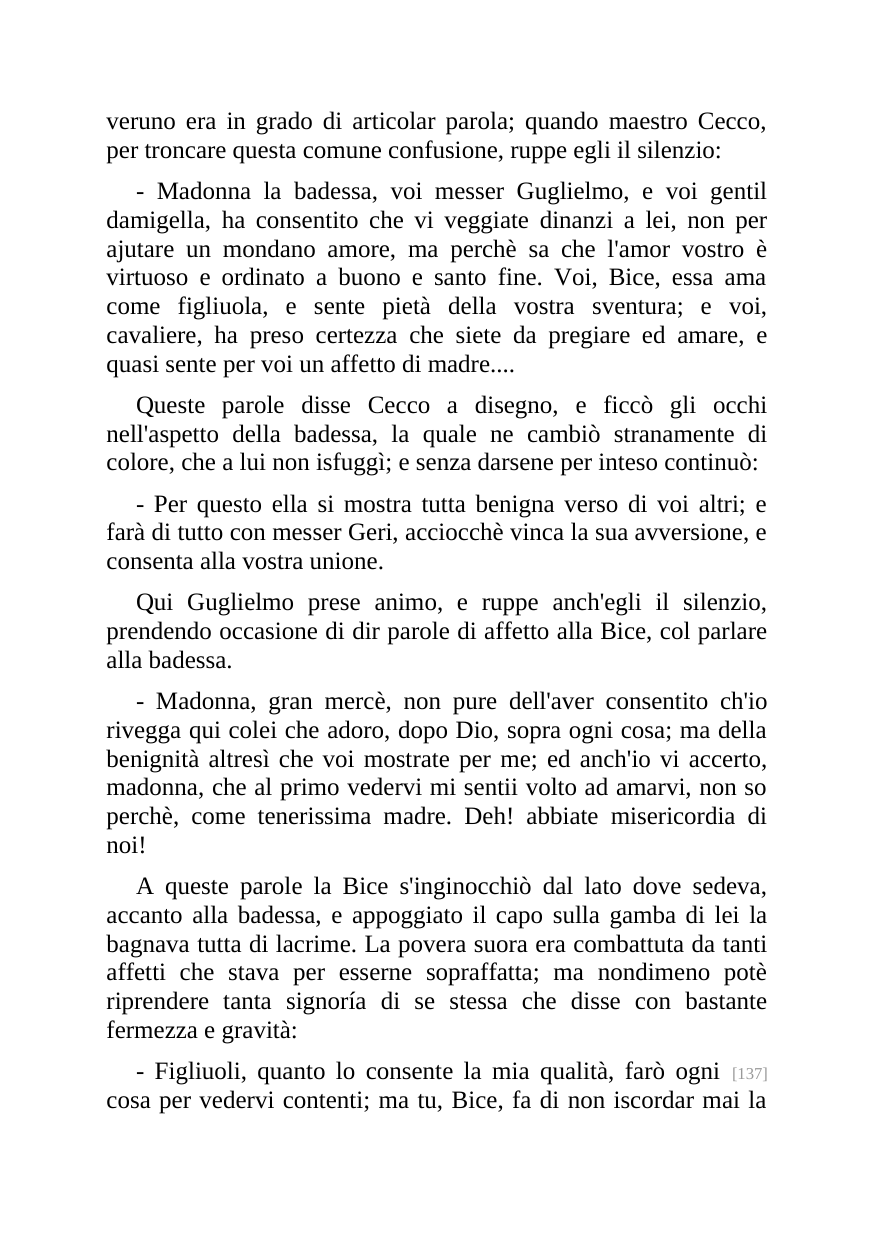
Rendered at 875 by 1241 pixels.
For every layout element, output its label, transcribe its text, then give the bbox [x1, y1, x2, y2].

text - Madonna, gran mercè, non pure dell'aver consentito ch'io rivegga qui colei che adoro, dopo Dio, sopra ogni cosa; ma della benignità altresì che voi mostrate per me; ed anch'io vi accerto, madonna, che al primo vedervi mi sentii volto ad amarvi, non so perchè, come tenerissima madre. Deh! abbiate misericordia di noi! [106, 686, 768, 859]
text - Madonna la badessa, voi messer Guglielmo, e voi gentil damigella, ha consentito che vi veggiate dinanzi a lei, non per ajutare un mondano amore, ma perchè sa che l'amor vostro è virtuoso e ordinato a buono e santo fine. Voi, Bice, essa ama come figliuola, e sente pietà della vostra sventura; e voi, cavaliere, ha preso certezza che siete da pregiare ed amare, e quasi sente per voi un affetto di madre.... [106, 176, 768, 377]
text - Per questo ella si mostra tutta benigna verso di voi altri; e farà di tutto con messer Geri, acciocchè vinca la sua avversione, e consenta alla vostra unione. [106, 489, 768, 575]
text veruno era in grado di articolar parola; quando maestro Cecco, per troncare questa comune confusione, ruppe egli il silenzio: [106, 106, 768, 164]
text - Figliuoli, quanto lo consente la mia qualità, farò ogni [137] cosa per vedervi contenti; ma tu, Bice, fa di non iscordar mai la [106, 1056, 768, 1114]
text Queste parole disse Cecco a disegno, e ficcò gli occhi nell'aspetto della badessa, la quale ne cambiò stranamente di colore, che a lui non isfuggì; e senza darsene per inteso continuò: [106, 390, 768, 476]
text A queste parole la Bice s'inginocchiò dal lato dove sedeva, accanto alla badessa, e appoggiato il capo sulla gamba di lei la bagnava tutta di lacrime. La povera suora era combattuta da tanti affetti che stava per esserne sopraffatta; ma nondimeno potè riprendere tanta signoría di se stessa che disse con bastante fermezza e gravità: [106, 871, 768, 1044]
text Qui Guglielmo prese animo, e ruppe anch'egli il silenzio, prendendo occasione di dir parole di affetto alla Bice, col parlare alla badessa. [106, 587, 768, 674]
